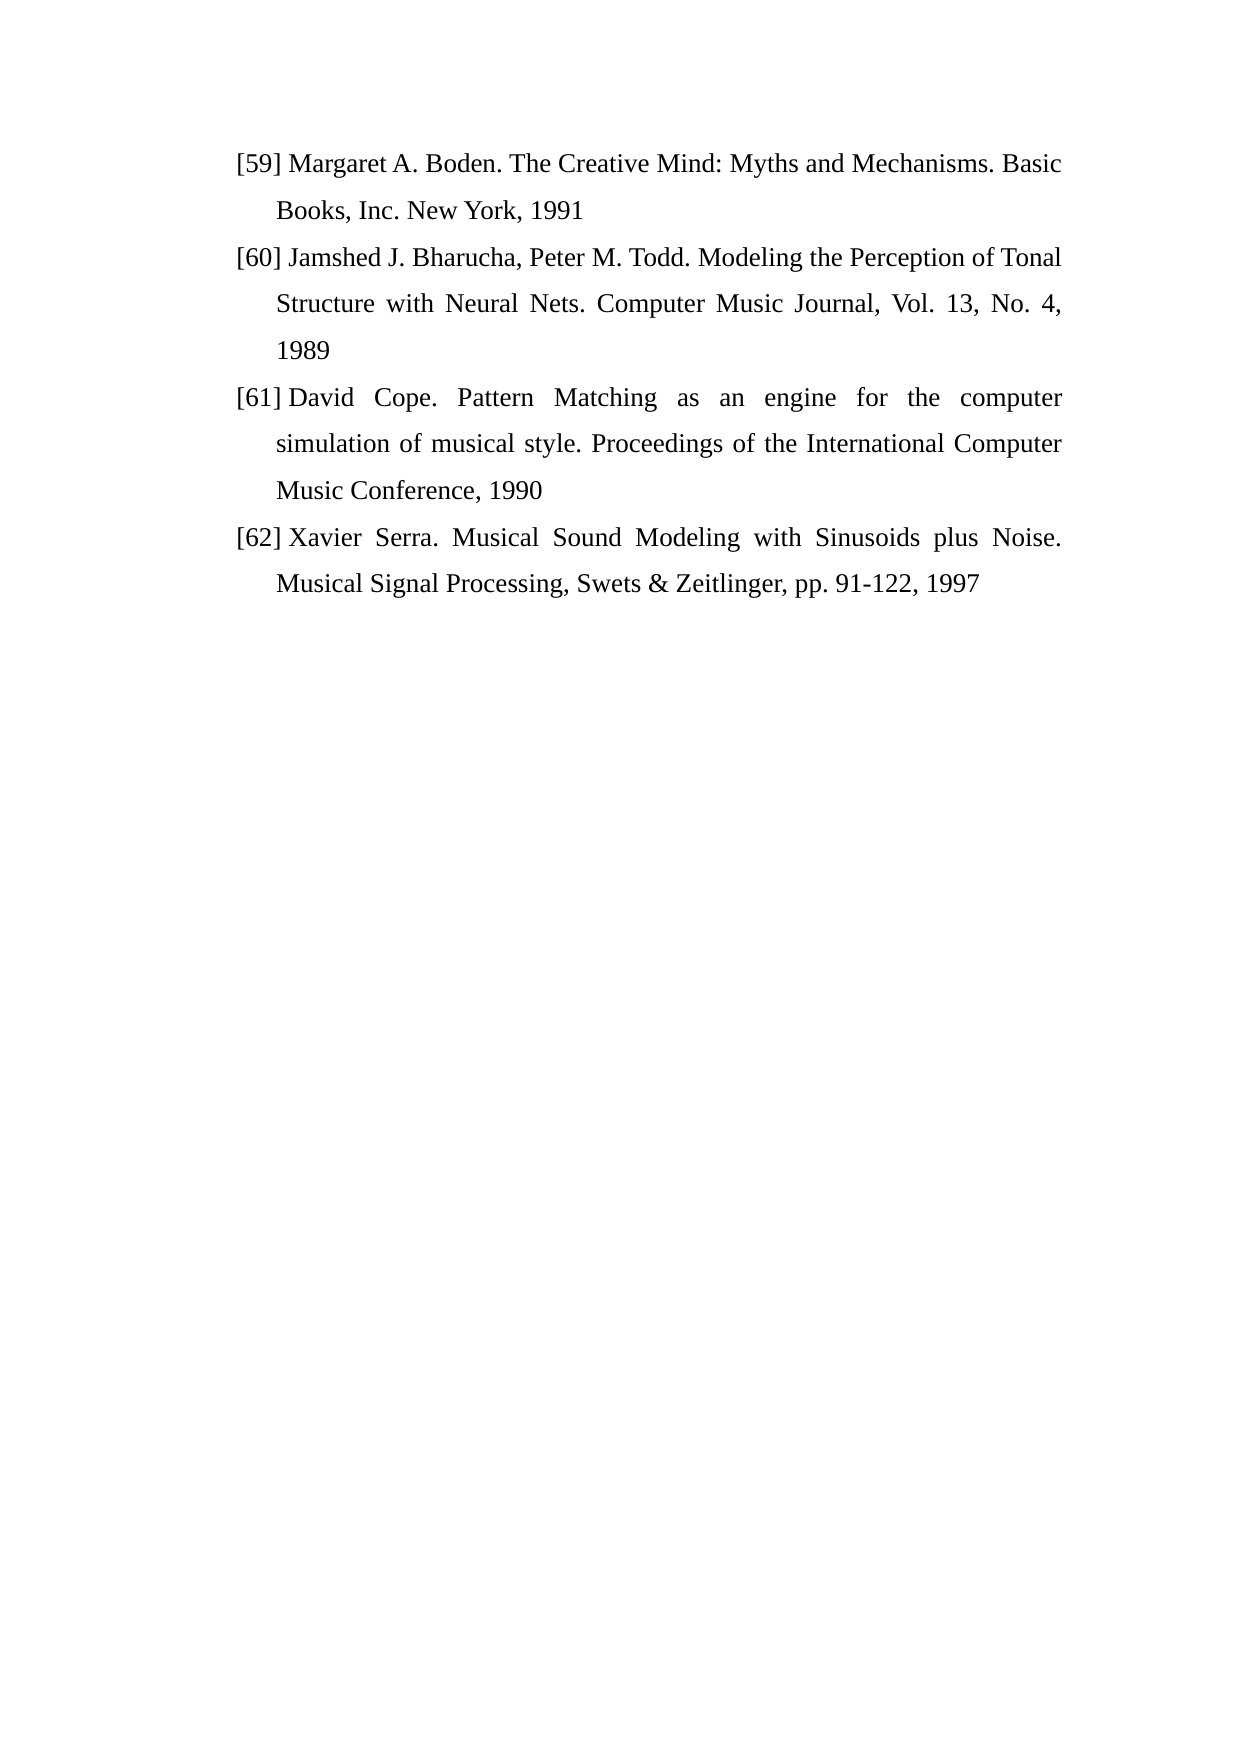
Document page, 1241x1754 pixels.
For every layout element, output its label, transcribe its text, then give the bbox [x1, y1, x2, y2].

list Jamshed J. Bharucha, Peter M. Todd. Modeling the Perception of Tonal Structure with Neural Nets. Computer Music Journal, Vol. 13, No. 4, 1989 [236, 241, 1063, 365]
list David Cope. Pattern Matching as an engine for the computer simulation of musical style. Proceedings of the International Computer Music Conference, 1990 [236, 381, 1063, 505]
list Xavier Serra. Musical Sound Modeling with Sinusoids plus Noise. Musical Signal Processing, Swets & Zeitlinger, pp. 91-122, 1997 [236, 521, 1063, 599]
list Margaret A. Boden. The Creative Mind: Myths and Mechanisms. Basic Books, Inc. New York, 1991 [236, 148, 1063, 225]
